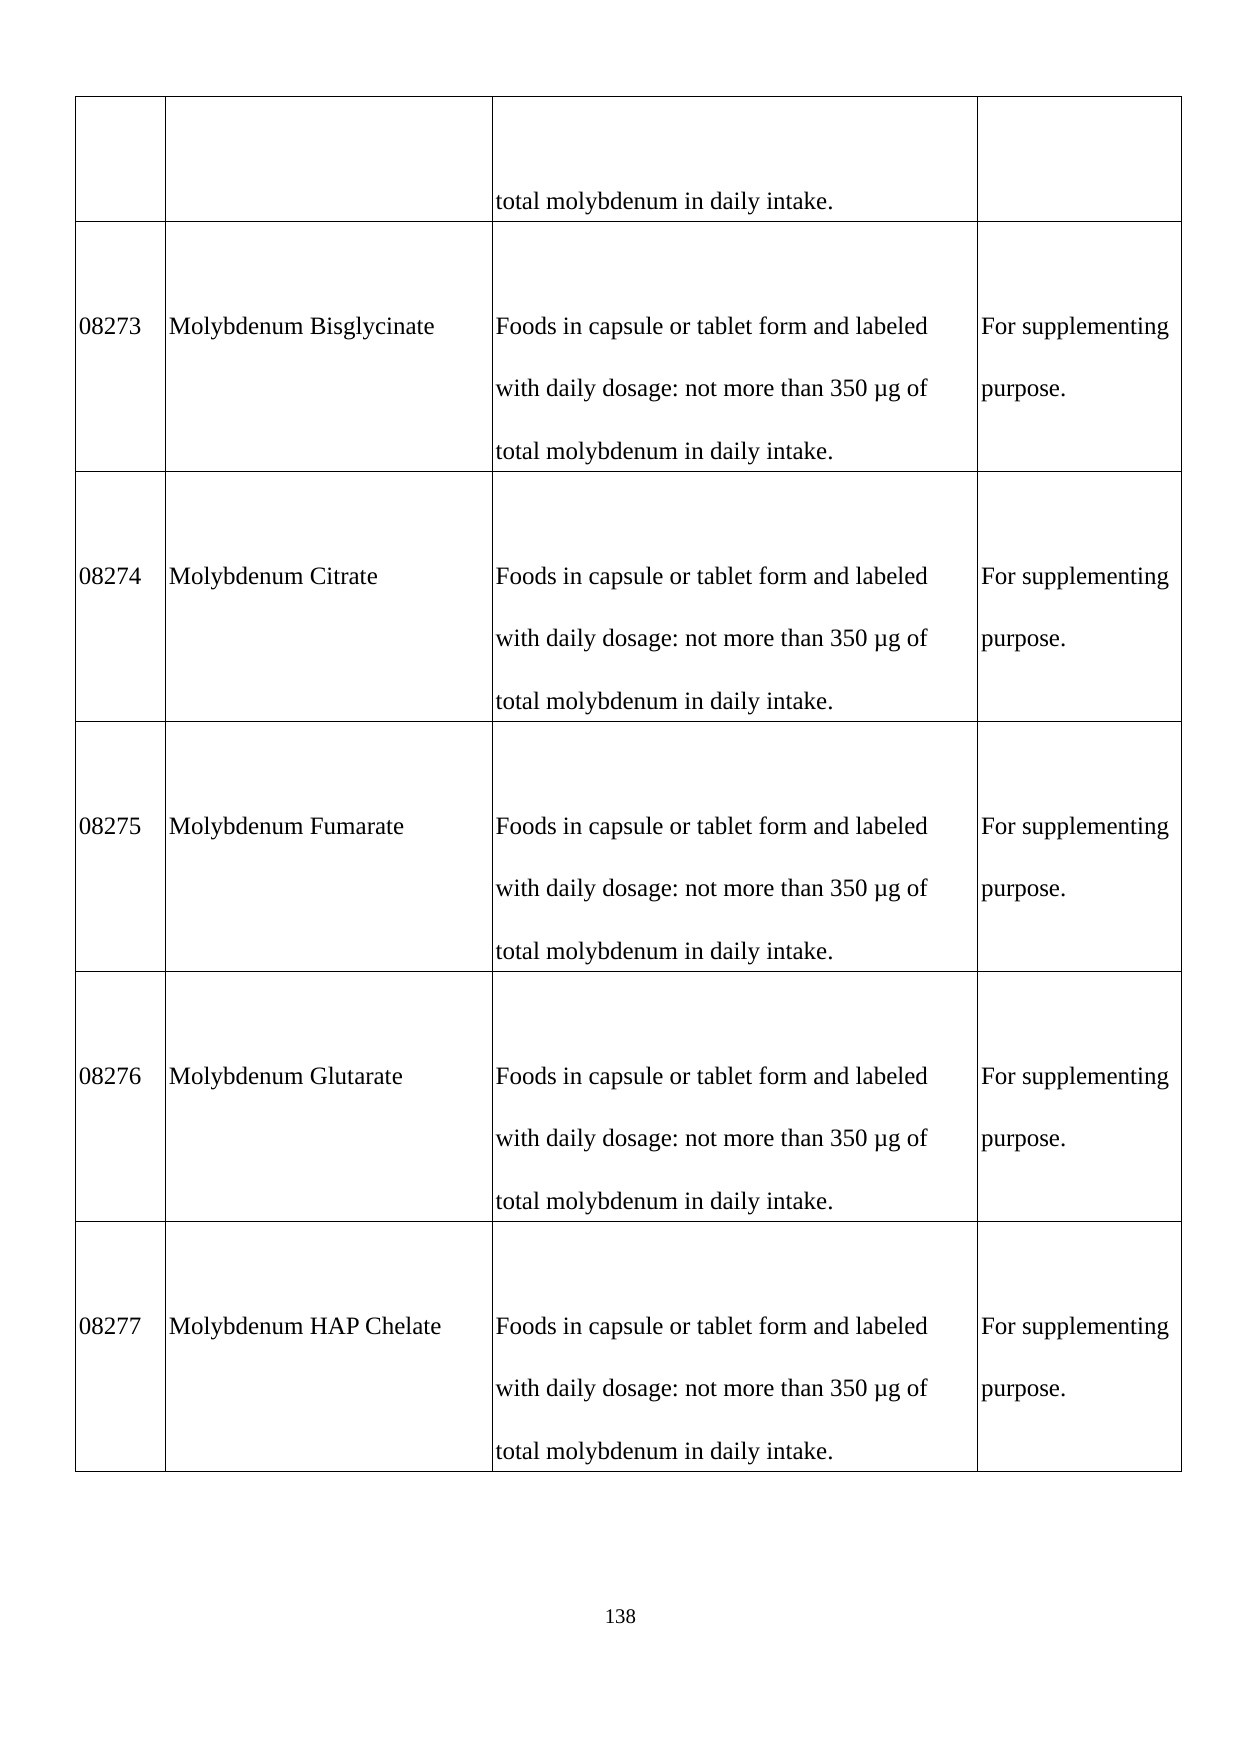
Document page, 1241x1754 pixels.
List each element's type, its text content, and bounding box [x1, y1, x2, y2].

table_cell For supplementing purpose. [978, 222, 1181, 471]
table_cell Foods in capsule or tablet form and labeled with daily dosage: not more than 350 µg of total molybdenum in daily intake. [493, 722, 977, 971]
table_cell For supplementing purpose. [978, 472, 1181, 721]
table_cell Molybdenum Glutarate [166, 972, 492, 1221]
table_cell 08275 [76, 722, 165, 971]
table_cell For supplementing purpose. [978, 722, 1181, 971]
table_cell For supplementing purpose. [978, 972, 1181, 1221]
table_cell [76, 97, 165, 221]
table_cell [978, 97, 1181, 221]
table_cell 08276 [76, 972, 165, 1221]
table_cell Molybdenum HAP Chelate [166, 1222, 492, 1471]
table_cell Molybdenum Citrate [166, 472, 492, 721]
table_cell 08274 [76, 472, 165, 721]
table_cell Molybdenum Fumarate [166, 722, 492, 971]
table_cell Foods in capsule or tablet form and labeled with daily dosage: not more than 350 µg of total molybdenum in daily intake. [493, 222, 977, 471]
table_cell Molybdenum Bisglycinate [166, 222, 492, 471]
table_cell Foods in capsule or tablet form and labeled with daily dosage: not more than 350 µg of total molybdenum in daily intake. [493, 972, 977, 1221]
table_cell Foods in capsule or tablet form and labeled with daily dosage: not more than 350 µg of total molybdenum in daily intake. [493, 1222, 977, 1471]
table_cell For supplementing purpose. [978, 1222, 1181, 1471]
table_cell Foods in capsule or tablet form and labeled with daily dosage: not more than 350 µg of total molybdenum in daily intake. [493, 472, 977, 721]
table_cell 08277 [76, 1222, 165, 1471]
table_cell [166, 97, 492, 221]
table_cell 08273 [76, 222, 165, 471]
table_cell total molybdenum in daily intake. [493, 97, 977, 221]
